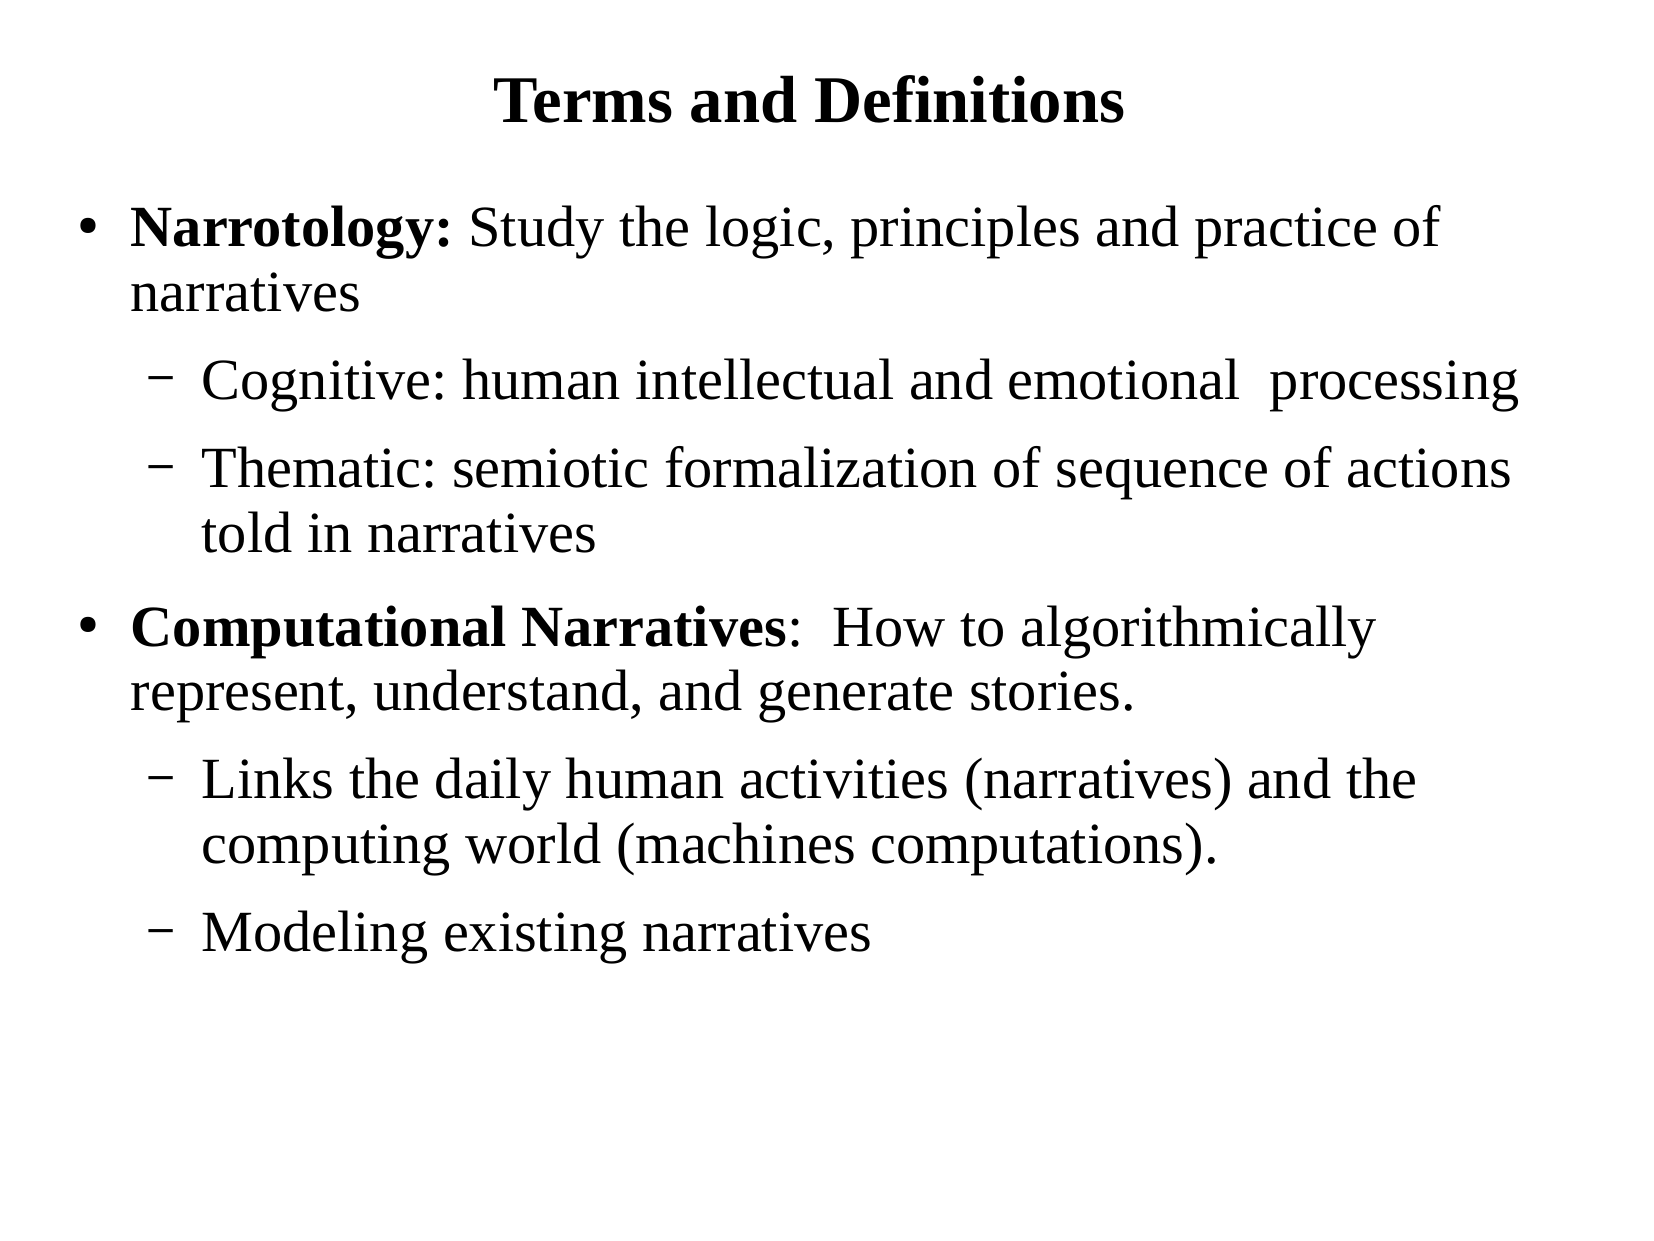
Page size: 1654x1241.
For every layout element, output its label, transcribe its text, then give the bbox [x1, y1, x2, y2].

title Terms and Definitions [82, 49, 1571, 150]
list Narrotology: Study the logic, principles and practice of narratives Cognitive: human intellectual and emotional processing Thematic: semiotic formalization of sequence of actions told in narratives Computational Narratives: How to algorithmically represent, understand, and generate stories. Links the daily human activities (narratives) and the computing world (machines computations). Modeling existing narratives [60, 194, 1591, 1095]
